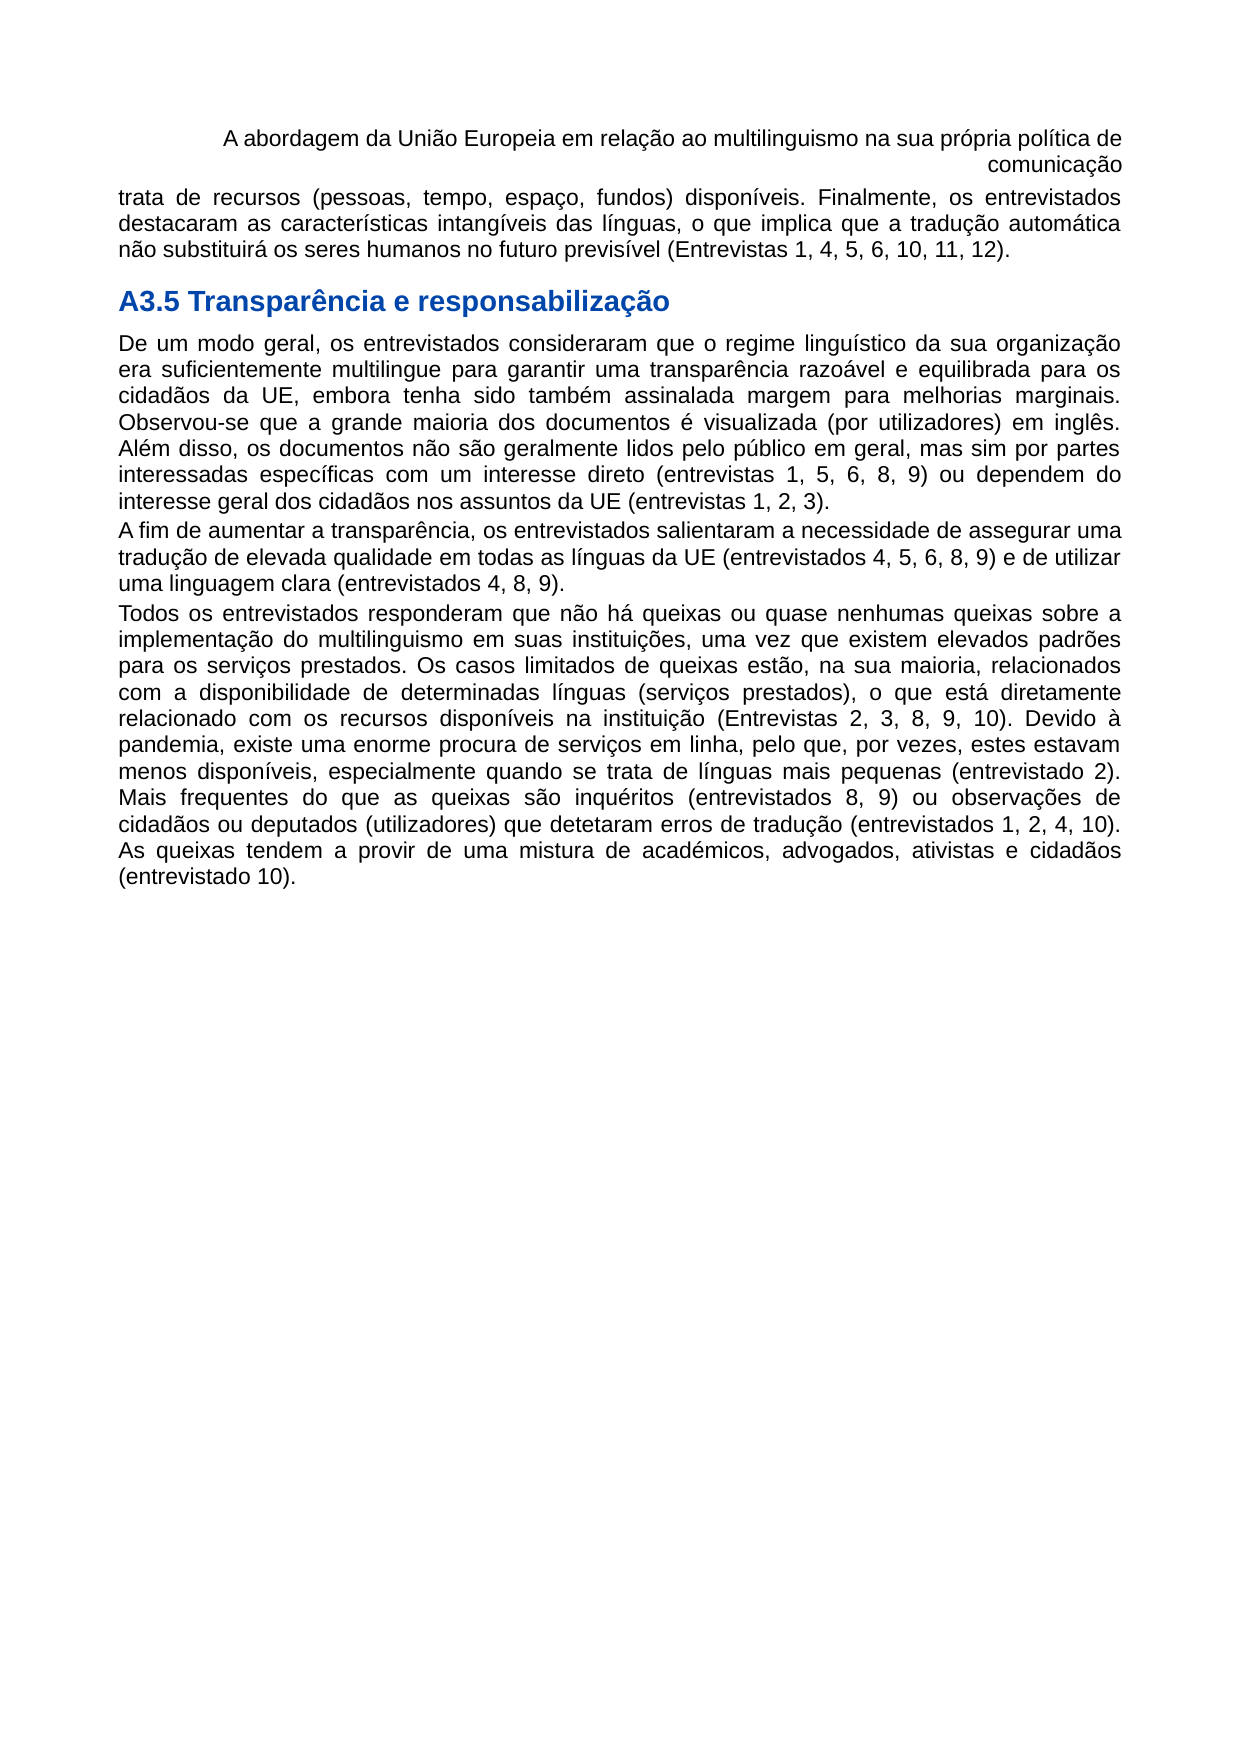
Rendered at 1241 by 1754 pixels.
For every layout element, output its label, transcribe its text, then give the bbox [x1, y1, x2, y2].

text trata de recursos (pessoas, tempo, espaço, fundos) disponíveis. Finalmente, os entrevistados destacaram as características intangíveis das línguas, o que implica que a tradução automática não substituirá os seres humanos no futuro previsível (Entrevistas 1, 4, 5, 6, 10, 11, 12). [118, 184, 1122, 263]
text Todos os entrevistados responderam que não há queixas ou quase nenhumas queixas sobre a implementação do multilinguismo em suas instituições, uma vez que existem elevados padrões para os serviços prestados. Os casos limitados de queixas estão, na sua maioria, relacionados com a disponibilidade de determinadas línguas (serviços prestados), o que está diretamente relacionado com os recursos disponíveis na instituição (Entrevistas 2, 3, 8, 9, 10). Devido à pandemia, existe uma enorme procura de serviços em linha, pelo que, por vezes, estes estavam menos disponíveis, especialmente quando se trata de línguas mais pequenas (entrevistado 2). Mais frequentes do que as queixas são inquéritos (entrevistados 8, 9) ou observações de cidadãos ou deputados (utilizadores) que detetaram erros de tradução (entrevistados 1, 2, 4, 10). As queixas tendem a provir de uma mistura de académicos, advogados, ativistas e cidadãos (entrevistado 10). [118, 600, 1122, 889]
subtitle A3.5 Transparência e responsabilização [118, 284, 1122, 317]
text De um modo geral, os entrevistados consideraram que o regime linguístico da sua organização era suficientemente multilingue para garantir uma transparência razoável e equilibrada para os cidadãos da UE, embora tenha sido também assinalada margem para melhorias marginais. Observou-se que a grande maioria dos documentos é visualizada (por utilizadores) em inglês. Além disso, os documentos não são geralmente lidos pelo público em geral, mas sim por partes interessadas específicas com um interesse direto (entrevistas 1, 5, 6, 8, 9) ou dependem do interesse geral dos cidadãos nos assuntos da UE (entrevistas 1, 2, 3). [118, 330, 1122, 514]
text A fim de aumentar a transparência, os entrevistados salientaram a necessidade de assegurar uma tradução de elevada qualidade em todas as línguas da UE (entrevistados 4, 5, 6, 8, 9) e de utilizar uma linguagem clara (entrevistados 4, 8, 9). [118, 517, 1122, 596]
